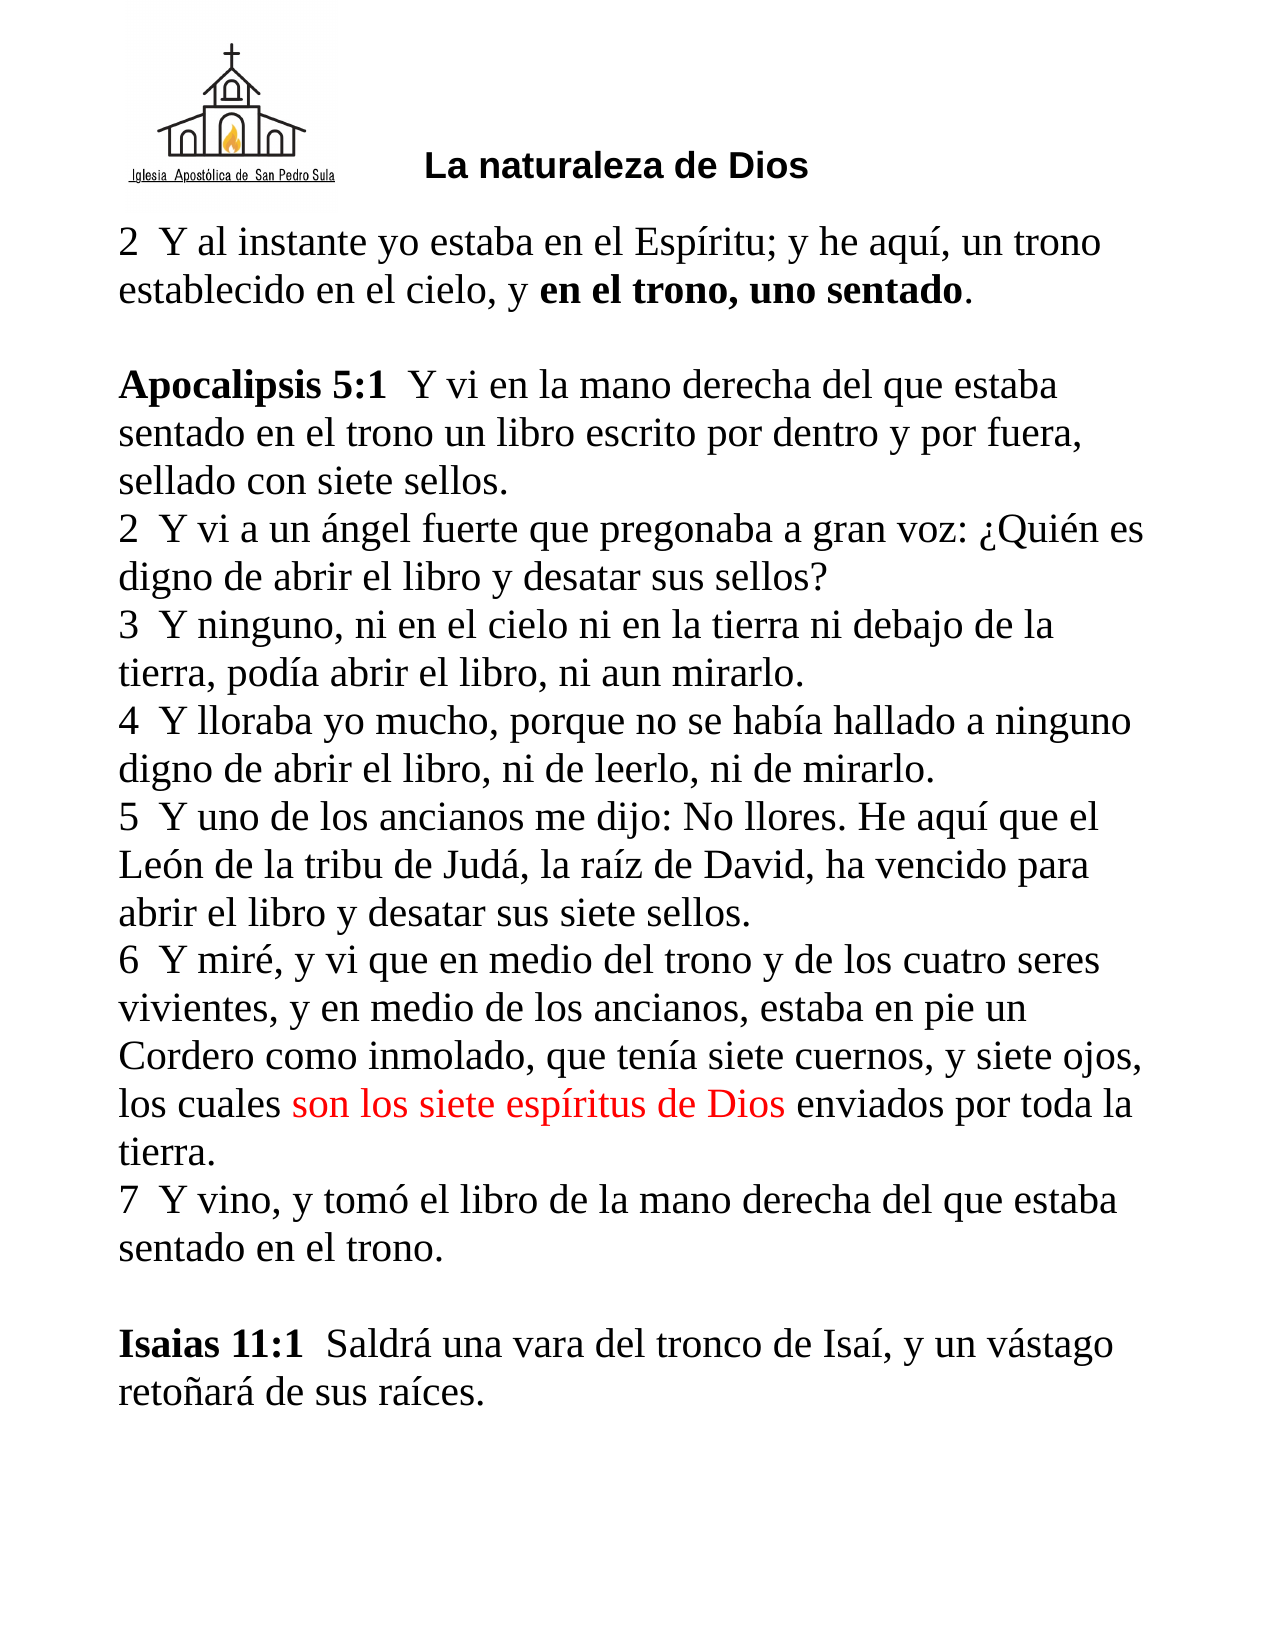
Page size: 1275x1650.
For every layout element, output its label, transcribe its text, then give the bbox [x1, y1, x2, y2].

text 2 Y al instante yo estaba en el Espíritu; y he aquí, un trono establecido en el cielo, y en el trono, uno sentado. [118, 216, 1157, 312]
text Apocalipsis 5:1 Y vi en la mano derecha del que estaba sentado en el trono un libro escrito por dentro y por fuera, sellado con siete sellos. [118, 360, 1157, 504]
text 3 Y ninguno, ni en el cielo ni en la tierra ni debajo de la tierra, podía abrir el libro, ni aun mirarlo. [118, 599, 1157, 695]
text 7 Y vino, y tomó el libro de la mano derecha del que estaba sentado en el trono. [118, 1174, 1157, 1270]
text 2 Y vi a un ángel fuerte que pregonaba a gran voz: ¿Quién es digno de abrir el libro y desatar sus sellos? [118, 504, 1157, 599]
text 6 Y miré, y vi que en medio del trono y de los cuatro seres vivientes, y en medio de los ancianos, estaba en pie un Cordero como inmolado, que tenía siete cuernos, y siete ojos, los cuales son los siete espíritus de Dios enviados por toda la tierra. [118, 935, 1157, 1174]
text 4 Y lloraba yo mucho, porque no se había hallado a ninguno digno de abrir el libro, ni de leerlo, ni de mirarlo. [118, 695, 1157, 791]
text 5 Y uno de los ancianos me dijo: No llores. He aquí que el León de la tribu de Judá, la raíz de David, ha vencido para abrir el libro y desatar sus siete sellos. [118, 791, 1157, 935]
picture [125, 0, 338, 213]
text Isaias 11:1 Saldrá una vara del tronco de Isaí, y un vástago retoñará de sus raíces. [118, 1318, 1157, 1414]
